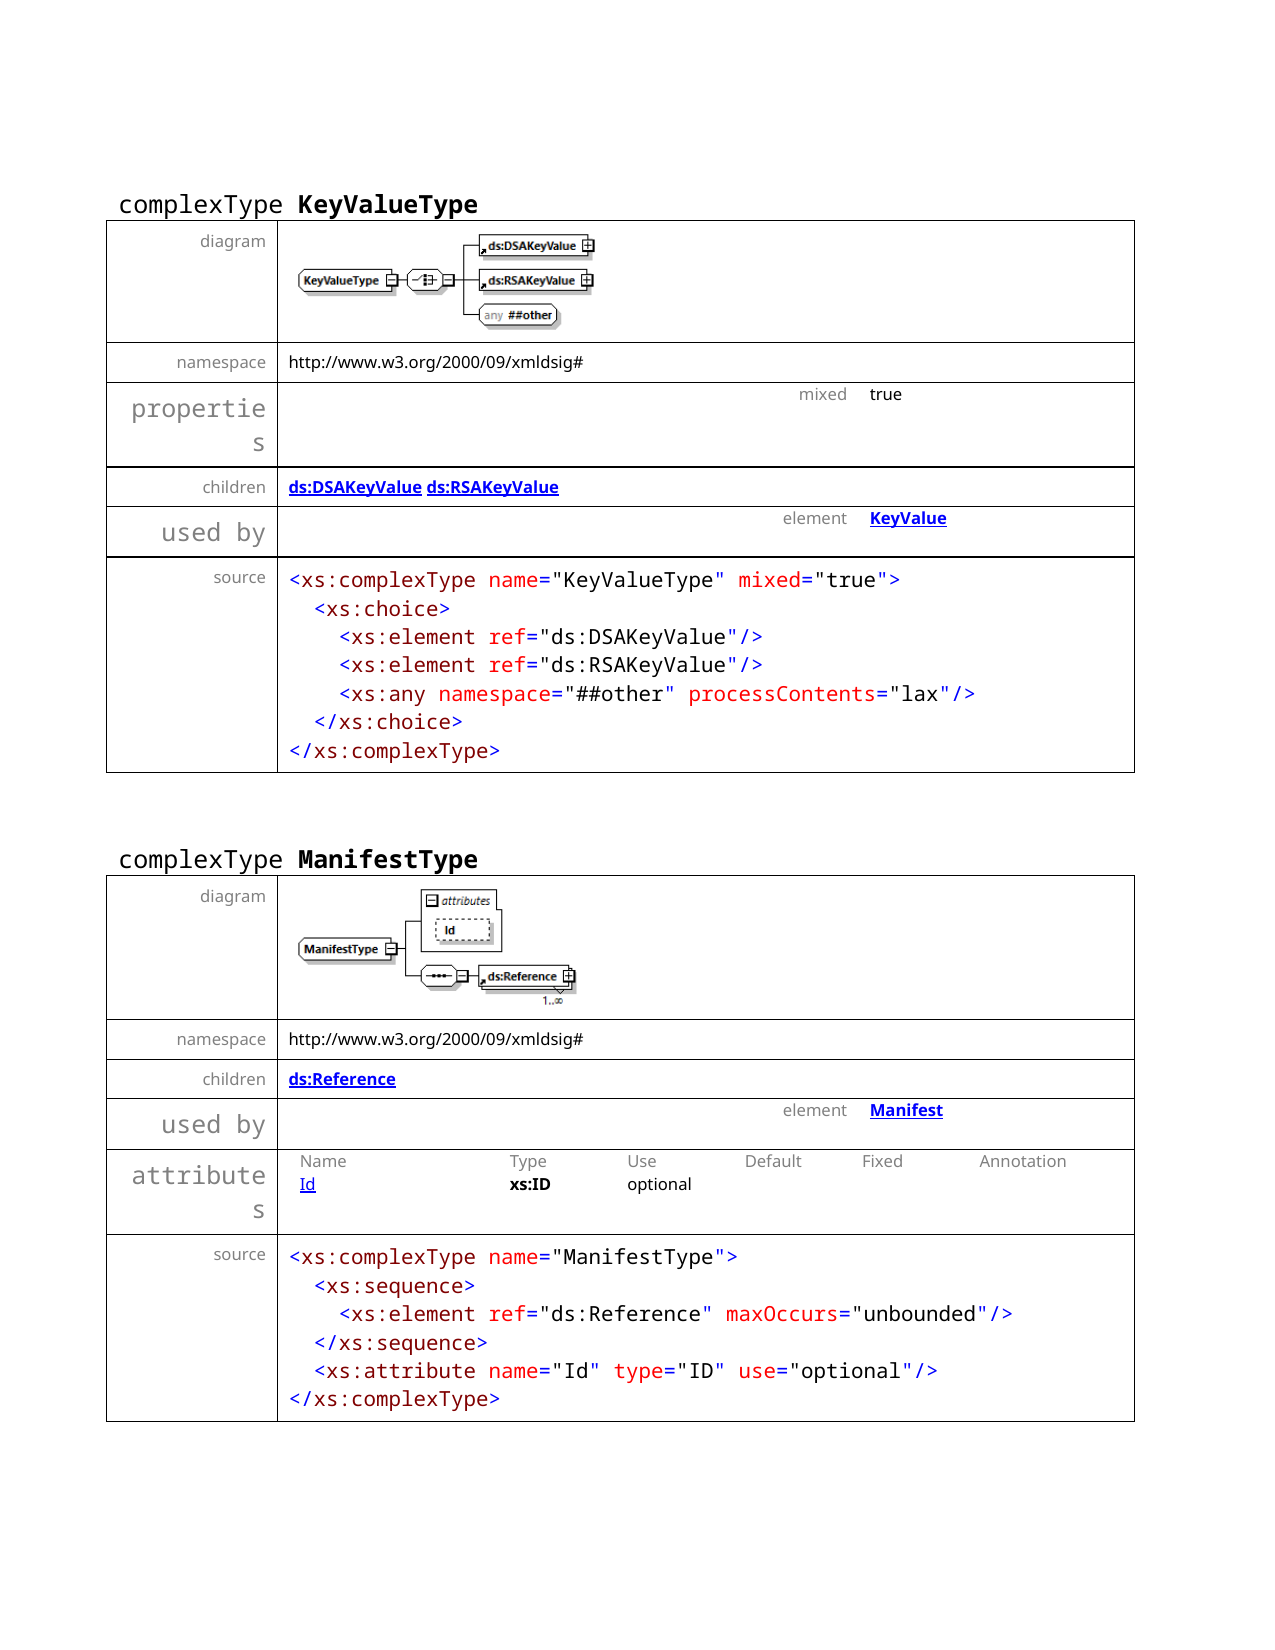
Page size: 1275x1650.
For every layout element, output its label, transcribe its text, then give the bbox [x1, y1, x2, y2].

table_cell children [107, 468, 277, 506]
table_cell properties [107, 383, 277, 466]
table_cell source [107, 1235, 277, 1421]
picture [288, 229, 603, 335]
table_cell [278, 1099, 1134, 1149]
table_cell optional [616, 1173, 733, 1195]
table_cell <xs:complexType name="KeyValueType" mixed="true"> <xs:choice> <xs:element ref="ds:DSAKeyValue"/> <xs:element ref="ds:RSAKeyValue"/> <xs:any namespace="##other" processContents="lax"/> </xs:choice> </xs:complexType> [278, 558, 1134, 772]
table_cell namespace [107, 1020, 277, 1058]
table_header Annotation [968, 1150, 1115, 1172]
table_header Use [616, 1150, 733, 1172]
table_cell xs:ID [498, 1173, 616, 1195]
table_cell http://www.w3.org/2000/09/xmldsig# [278, 343, 1134, 382]
table_cell [278, 383, 1134, 466]
table_cell [851, 1173, 968, 1195]
table_header Manifest [858, 1099, 1134, 1122]
table_cell [278, 1150, 1134, 1233]
table_header [278, 221, 1134, 342]
table_header Default [733, 1150, 851, 1172]
table_header element [288, 507, 858, 529]
table_header diagram [107, 221, 277, 342]
picture [288, 884, 587, 1012]
table_header [278, 876, 1134, 1019]
table_cell children [107, 1060, 277, 1098]
text complexType ManifestType [118, 841, 1157, 875]
table_cell namespace [107, 343, 277, 382]
table_cell ds:Reference [278, 1060, 1134, 1098]
table_header true [858, 383, 1134, 405]
table_header mixed [288, 383, 858, 405]
table_cell [968, 1173, 1115, 1195]
table_cell [733, 1173, 851, 1195]
text complexType KeyValueType [118, 186, 1157, 220]
table_cell ds:DSAKeyValue ds:RSAKeyValue [278, 468, 1134, 506]
table_cell Id [288, 1173, 498, 1195]
table_cell source [107, 558, 277, 772]
table_cell used by [107, 1099, 277, 1149]
table_header Name [288, 1150, 498, 1172]
table_header diagram [107, 876, 277, 1019]
table_cell [278, 507, 1134, 556]
table_header KeyValue [858, 507, 1134, 529]
table_cell attributes [107, 1150, 277, 1233]
table_header element [288, 1099, 858, 1122]
table_header Type [498, 1150, 616, 1172]
table_cell http://www.w3.org/2000/09/xmldsig# [278, 1020, 1134, 1058]
table_cell used by [107, 507, 277, 556]
table_cell <xs:complexType name="ManifestType"> <xs:sequence> <xs:element ref="ds:Reference" maxOccurs="unbounded"/> </xs:sequence> <xs:attribute name="Id" type="ID" use="optional"/> </xs:complexType> [278, 1235, 1134, 1421]
table_header Fixed [851, 1150, 968, 1172]
